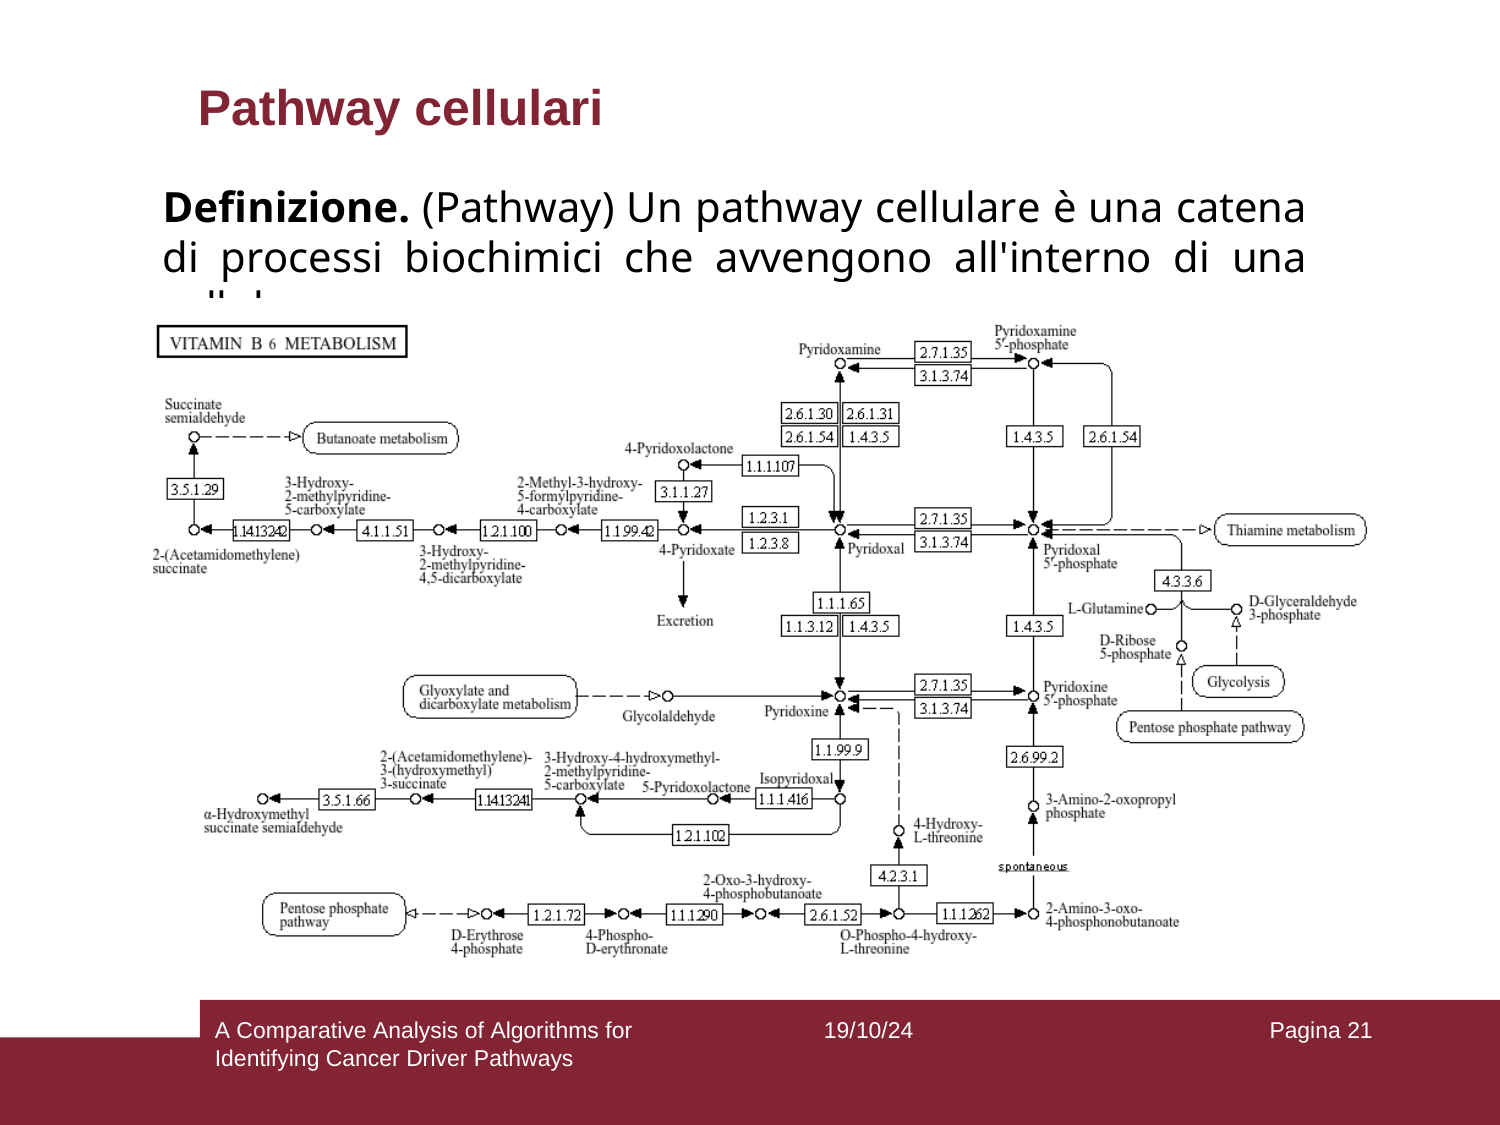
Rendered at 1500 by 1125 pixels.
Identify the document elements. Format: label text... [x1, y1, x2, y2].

text_box 19/10/24 [712, 1008, 1026, 1084]
text_box A Comparative Analysis of Algorithms for Identifying Cancer Driver Pathways [199, 1008, 676, 1084]
text_box Definizione. (Pathway) Un pathway cellulare è una catena di processi biochimici che avvengono all'interno di una cellula. [147, 173, 1359, 288]
title Pathway cellulari [183, 67, 1400, 150]
picture [133, 298, 1369, 962]
text_box Pagina <number> [1074, 1008, 1388, 1084]
